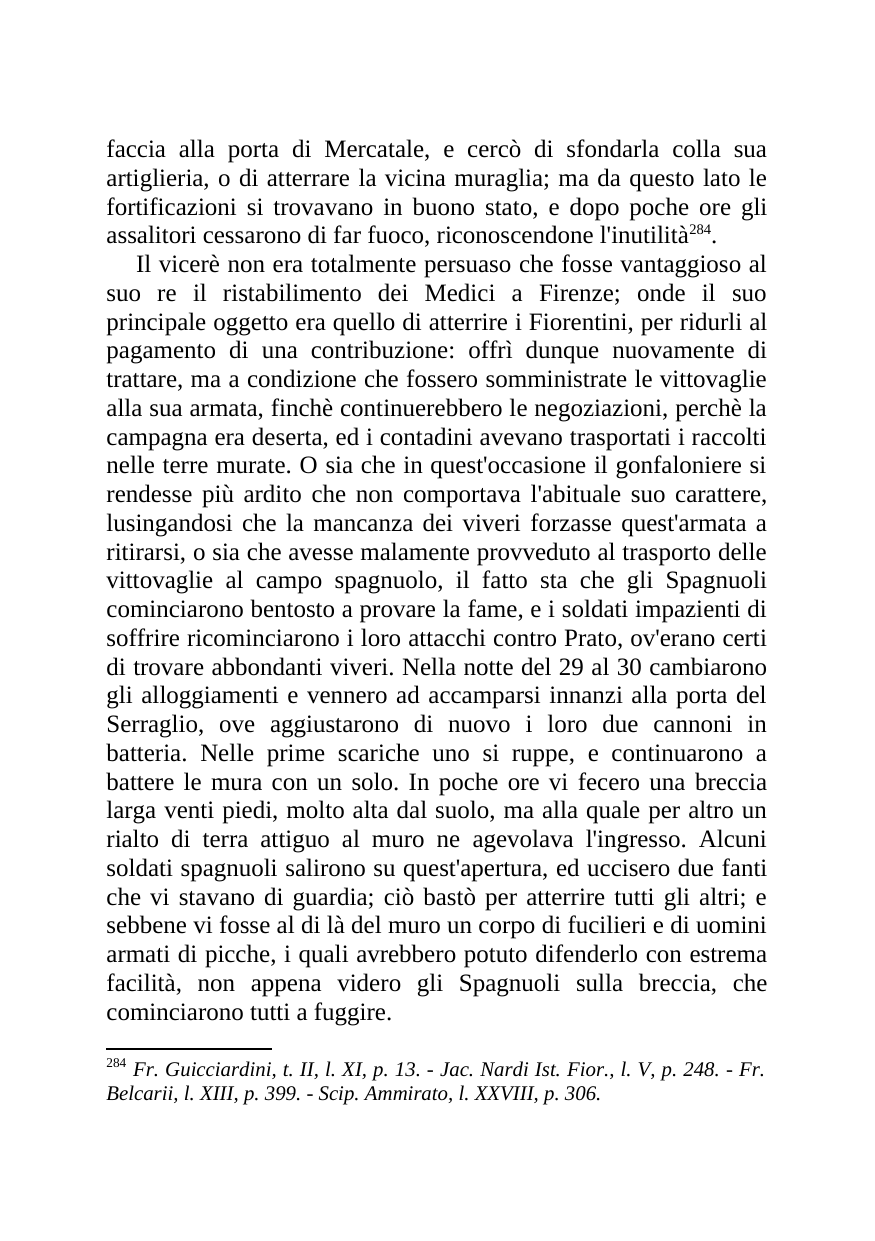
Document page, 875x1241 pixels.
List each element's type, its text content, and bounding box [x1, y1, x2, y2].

text Fr. Guicciardini, t. II, l. XI, p. 13. - Jac. Nardi Ist. Fior., l. V, p. 248. - Fr. Belcarii, l. XIII, p. 399. - Scip. Ammirato, l. XXVIII, p. 306. [106, 1055, 768, 1105]
text Il vicerè non era totalmente persuaso che fosse vantaggioso al suo re il ristabilimento dei Medici a Firenze; onde il suo principale oggetto era quello di atterrire i Fiorentini, per ridurli al pagamento di una contribuzione: offrì dunque nuovamente di trattare, ma a condizione che fossero somministrate le vittovaglie alla sua armata, finchè continuerebbero le negoziazioni, perchè la campagna era deserta, ed i contadini avevano trasportati i raccolti nelle terre murate. O sia che in quest'occasione il gonfaloniere si rendesse più ardito che non comportava l'abituale suo carattere, lusingandosi che la mancanza dei viveri forzasse quest'armata a ritirarsi, o sia che avesse malamente provveduto al trasporto delle vittovaglie al campo spagnuolo, il fatto sta che gli Spagnuoli cominciarono bentosto a provare la fame, e i soldati impazienti di soffrire ricominciarono i loro attacchi contro Prato, ov'erano certi di trovare abbondanti viveri. Nella notte del 29 al 30 cambiarono gli alloggiamenti e vennero ad accamparsi innanzi alla porta del Serraglio, ove aggiustarono di nuovo i loro due cannoni in batteria. Nelle prime scariche uno si ruppe, e continuarono a battere le mura con un solo. In poche ore vi fecero una breccia larga venti piedi, molto alta dal suolo, ma alla quale per altro un rialto di terra attiguo al muro ne agevolava l'ingresso. Alcuni soldati spagnuoli salirono su quest'apertura, ed uccisero due fanti che vi stavano di guardia; ciò bastò per atterrire tutti gli altri; e sebbene vi fosse al di là del muro un corpo di fucilieri e di uomini armati di picche, i quali avrebbero potuto difenderlo con estrema facilità, non appena videro gli Spagnuoli sulla breccia, che cominciarono tutti a fuggire. [106, 249, 768, 1026]
text faccia alla porta di Mercatale, e cercò di sfondarla colla sua artiglieria, o di atterrare la vicina muraglia; ma da questo lato le fortificazioni si trovavano in buono stato, e dopo poche ore gli assalitori cessarono di far fuoco, riconoscendone l'inutilità. [106, 134, 768, 249]
